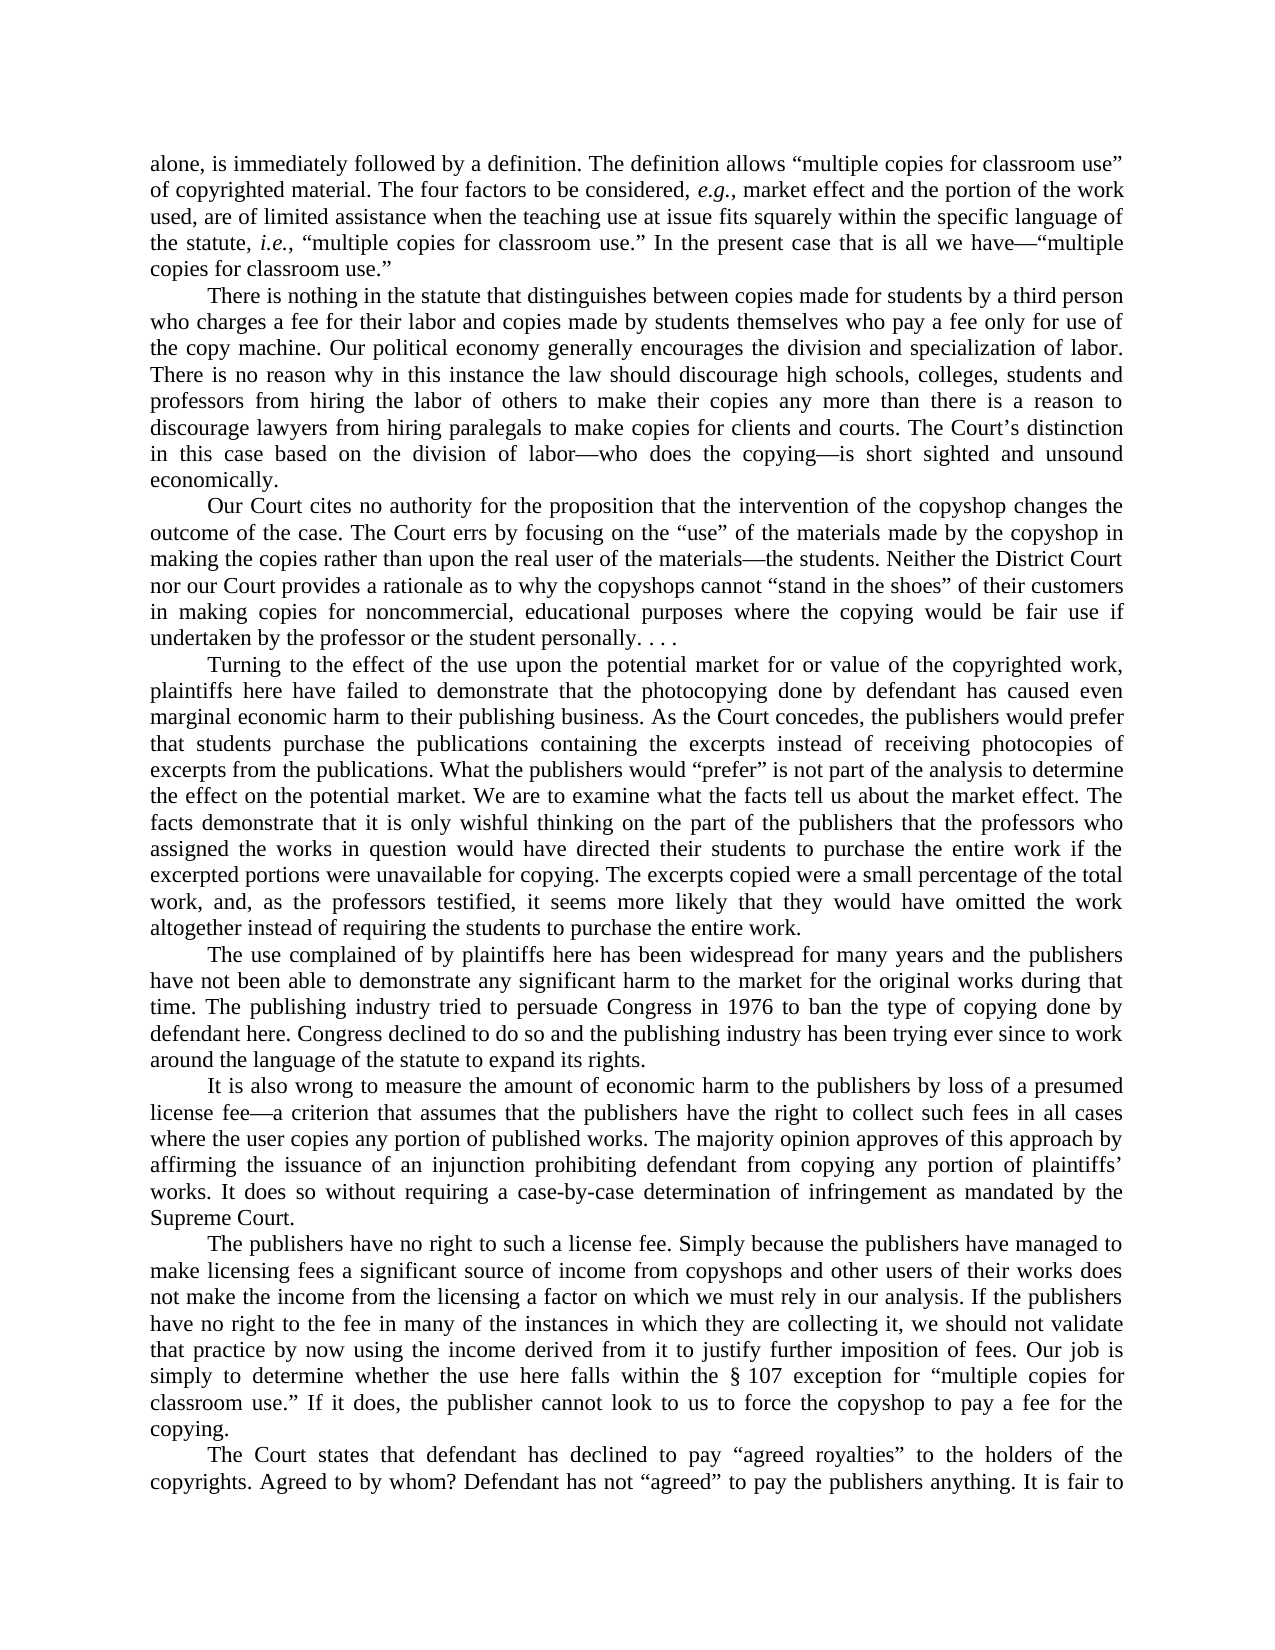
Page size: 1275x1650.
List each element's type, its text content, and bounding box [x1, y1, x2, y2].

text It is also wrong to measure the amount of economic harm to the publishers by loss of a presumed license fee—a criterion that assumes that the publishers have the right to collect such fees in all cases where the user copies any portion of published works. The majority opinion approves of this approach by affirming the issuance of an injunction prohibiting defendant from copying any portion of plaintiffs’ works. It does so without requiring a case-by-case determination of infringement as mandated by the Supreme Court. [150, 1072, 1125, 1231]
text Our Court cites no authority for the proposition that the intervention of the copyshop changes the outcome of the case. The Court errs by focusing on the “use” of the materials made by the copyshop in making the copies rather than upon the real user of the materials—the students. Neither the District Court nor our Court provides a rationale as to why the copyshops cannot “stand in the shoes” of their customers in making copies for noncommercial, educational purposes where the copying would be fair use if undertaken by the professor or the student personally. . . . [150, 493, 1125, 651]
text The publishers have no right to such a license fee. Simply because the publishers have managed to make licensing fees a significant source of income from copyshops and other users of their works does not make the income from the licensing a factor on which we must rely in our analysis. If the publishers have no right to the fee in many of the instances in which they are collecting it, we should not validate that practice by now using the income derived from it to justify further imposition of fees. Our job is simply to determine whether the use here falls within the § 107 exception for “multiple copies for classroom use.” If it does, the publisher cannot look to us to force the copyshop to pay a fee for the copying. [150, 1231, 1125, 1441]
text The use complained of by plaintiffs here has been widespread for many years and the publishers have not been able to demonstrate any significant harm to the market for the original works during that time. The publishing industry tried to persuade Congress in 1976 to ban the type of copying done by defendant here. Congress declined to do so and the publishing industry has been trying ever since to work around the language of the statute to expand its rights. [150, 941, 1125, 1072]
text There is nothing in the statute that distinguishes between copies made for students by a third person who charges a fee for their labor and copies made by students themselves who pay a fee only for use of the copy machine. Our political economy generally encourages the division and specialization of labor. There is no reason why in this instance the law should discourage high schools, colleges, students and professors from hiring the labor of others to make their copies any more than there is a reason to discourage lawyers from hiring paralegals to make copies for clients and courts. The Court’s distinction in this case based on the division of labor—who does the copying—is short sighted and unsound economically. [150, 282, 1125, 493]
text The Court states that defendant has declined to pay “agreed royalties” to the holders of the copyrights. Agreed to by whom? Defendant has not “agreed” to pay the publishers anything. It is fair to [150, 1441, 1125, 1494]
text Turning to the effect of the use upon the potential market for or value of the copyrighted work, plaintiffs here have failed to demonstrate that the photocopying done by defendant has caused even marginal economic harm to their publishing business. As the Court concedes, the publishers would prefer that students purchase the publications containing the excerpts instead of receiving photocopies of excerpts from the publications. What the publishers would “prefer” is not part of the analysis to determine the effect on the potential market. We are to examine what the facts tell us about the market effect. The facts demonstrate that it is only wishful thinking on the part of the publishers that the professors who assigned the works in question would have directed their students to purchase the entire work if the excerpted portions were unavailable for copying. The excerpts copied were a small percentage of the total work, and, as the professors testified, it seems more likely that they would have omitted the work altogether instead of requiring the students to purchase the entire work. [150, 651, 1125, 941]
text alone, is immediately followed by a definition. The definition allows “multiple copies for classroom use” of copyrighted material. The four factors to be considered, e.g., market effect and the portion of the work used, are of limited assistance when the teaching use at issue fits squarely within the specific language of the statute, i.e., “multiple copies for classroom use.” In the present case that is all we have—“multiple copies for classroom use.” [150, 150, 1125, 282]
